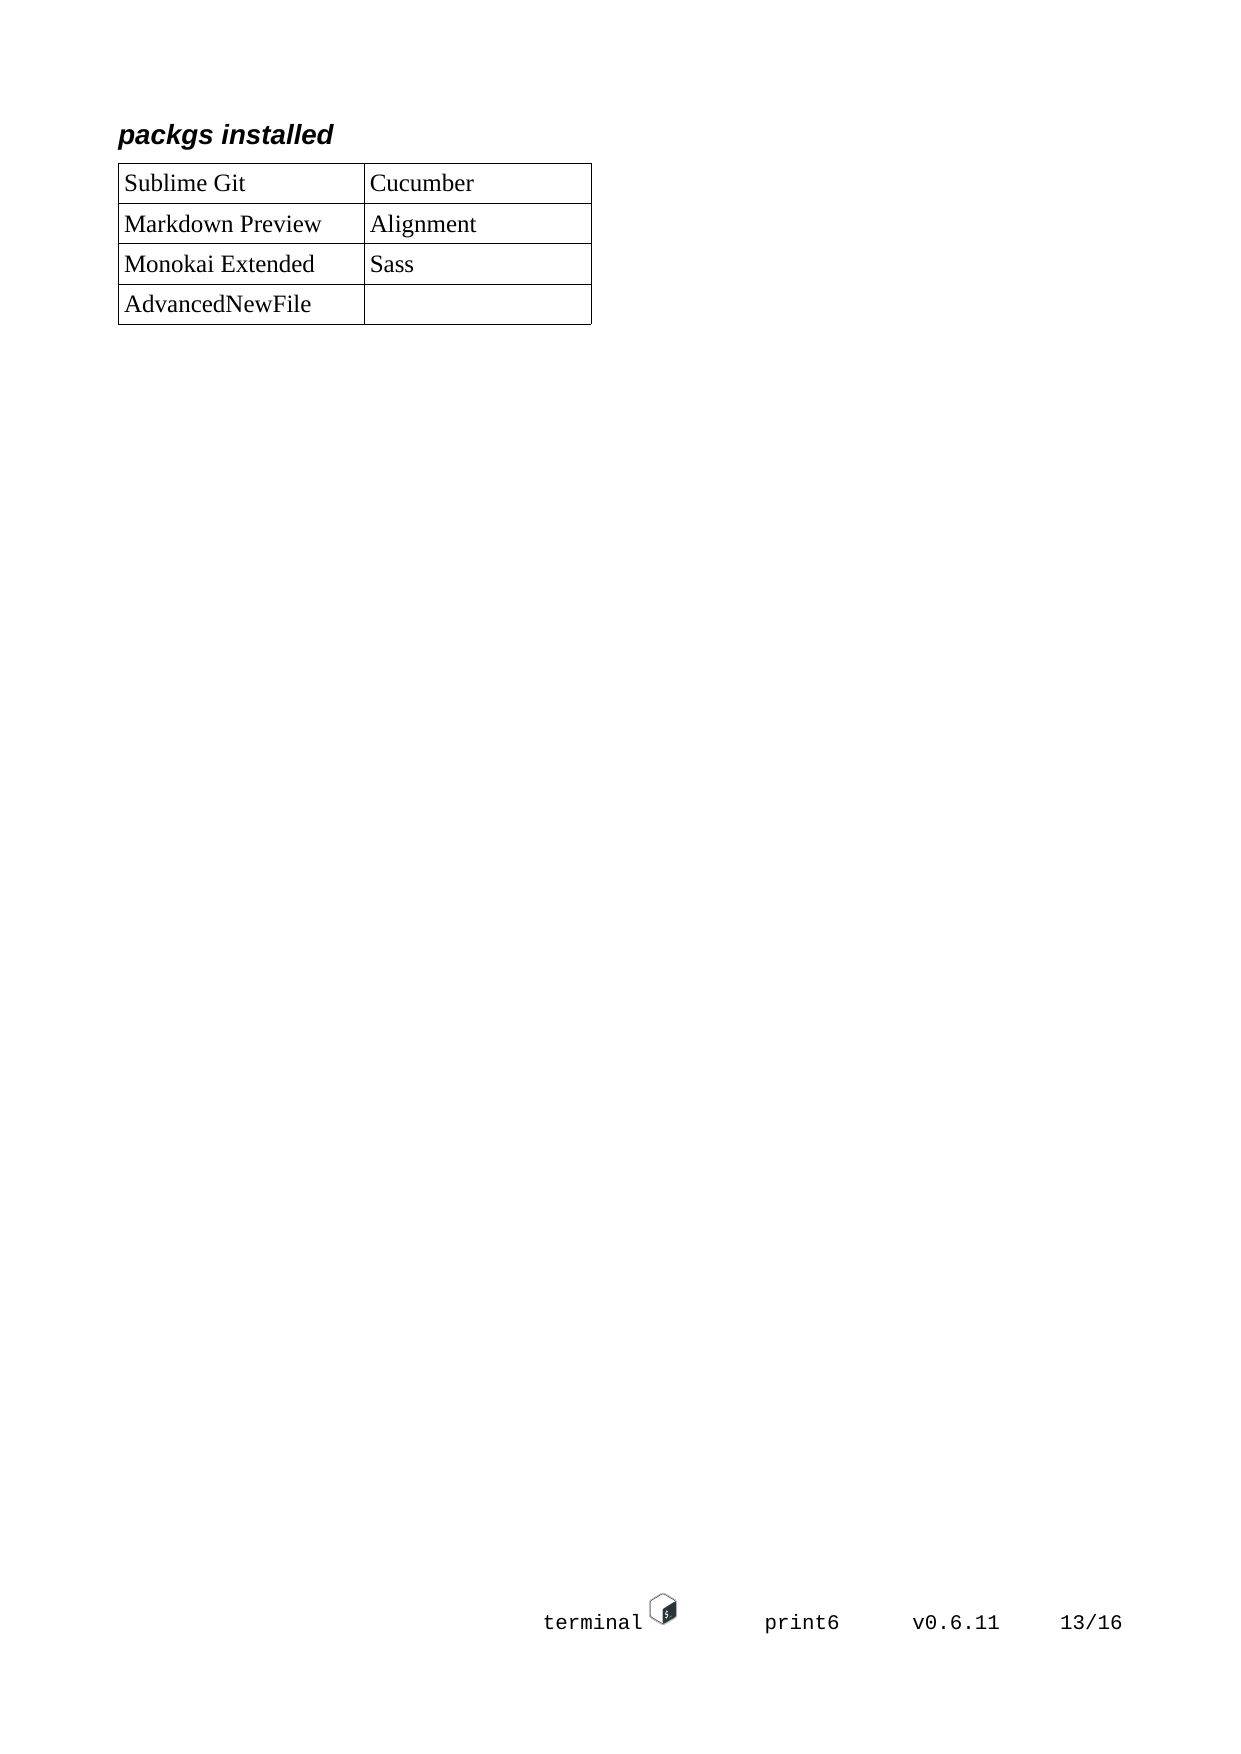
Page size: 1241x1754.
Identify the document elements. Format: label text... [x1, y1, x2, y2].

table_header Cucumber [365, 164, 591, 203]
picture [642, 1588, 684, 1630]
table_cell Markdown Preview [119, 204, 364, 243]
subtitle packgs installed [118, 118, 591, 150]
table_cell [365, 285, 591, 324]
table_cell Monokai Extended [119, 244, 364, 283]
table_cell AdvancedNewFile [119, 285, 364, 324]
table_cell Sass [365, 244, 591, 283]
table_cell Alignment [365, 204, 591, 243]
table_header Sublime Git [119, 164, 364, 203]
